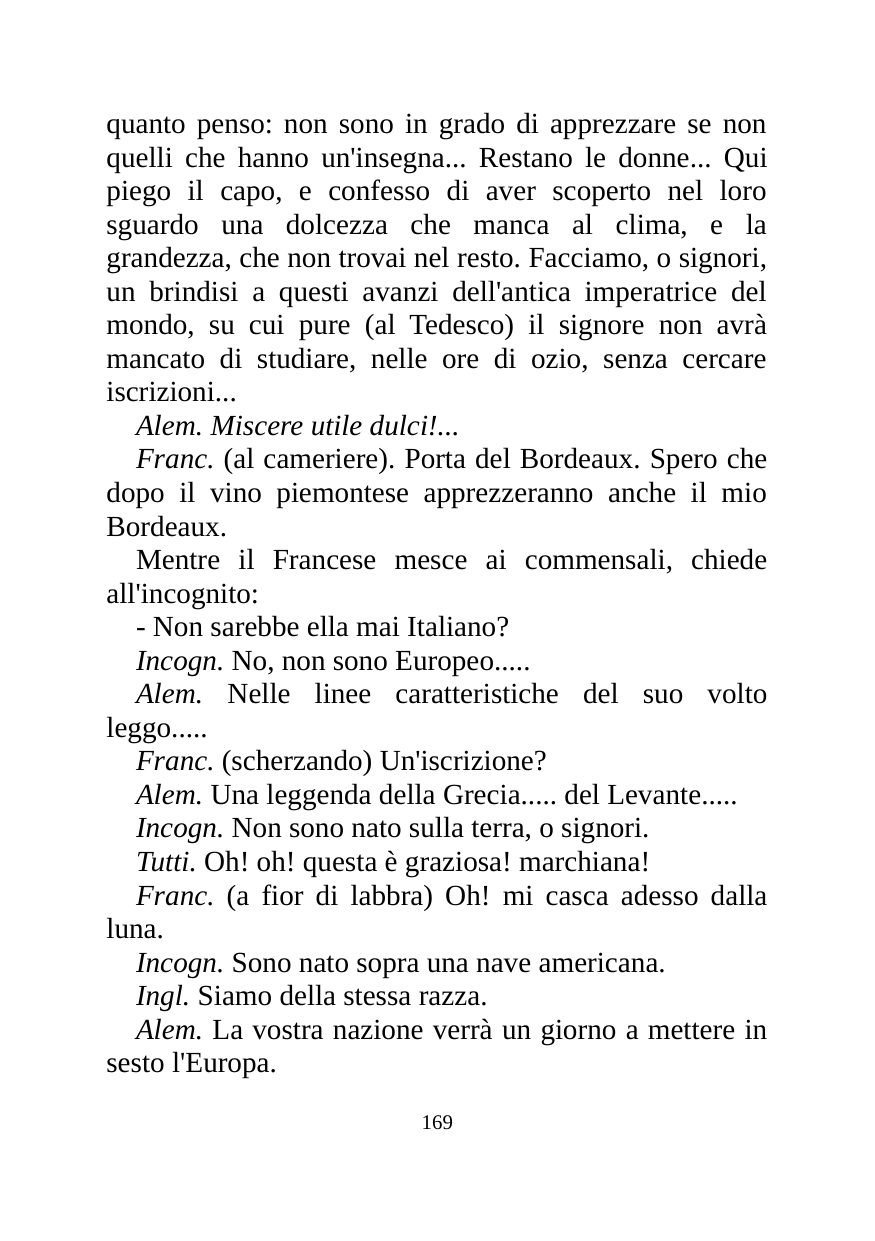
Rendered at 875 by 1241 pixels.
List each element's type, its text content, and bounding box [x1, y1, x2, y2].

text Franc. (al cameriere). Porta del Bordeaux. Spero che dopo il vino piemontese apprezzeranno anche il mio Bordeaux. [106, 442, 768, 542]
text Alem. Miscere utile dulci!... [106, 408, 768, 442]
text - Non sarebbe ella mai Italiano? [106, 609, 768, 643]
text Mentre il Francese mesce ai commensali, chiede all'incognito: [106, 542, 768, 609]
text Alem. Una leggenda della Grecia..... del Levante..... [106, 777, 768, 811]
text Alem. Nelle linee caratteristiche del suo volto leggo..... [106, 676, 768, 743]
text Incogn. No, non sono Europeo..... [106, 643, 768, 676]
text Incogn. Sono nato sopra una nave americana. [106, 945, 768, 978]
text Alem. La vostra nazione verrà un giorno a mettere in sesto l'Europa. [106, 1012, 768, 1079]
text Tutti. Oh! oh! questa è graziosa! marchiana! [106, 844, 768, 878]
text quanto penso: non sono in grado di apprezzare se non quelli che hanno un'insegna... Restano le donne... Qui piego il capo, e confesso di aver scoperto nel loro sguardo una dolcezza che manca al clima, e la grandezza, che non trovai nel resto. Facciamo, o signori, un brindisi a questi avanzi dell'antica imperatrice del mondo, su cui pure (al Tedesco) il signore non avrà mancato di studiare, nelle ore di ozio, senza cercare iscrizioni... [106, 106, 768, 408]
text Franc. (scherzando) Un'iscrizione? [106, 743, 768, 777]
text Incogn. Non sono nato sulla terra, o signori. [106, 811, 768, 844]
text Franc. (a fior di labbra) Oh! mi casca adesso dalla luna. [106, 878, 768, 945]
text Ingl. Siamo della stessa razza. [106, 978, 768, 1012]
